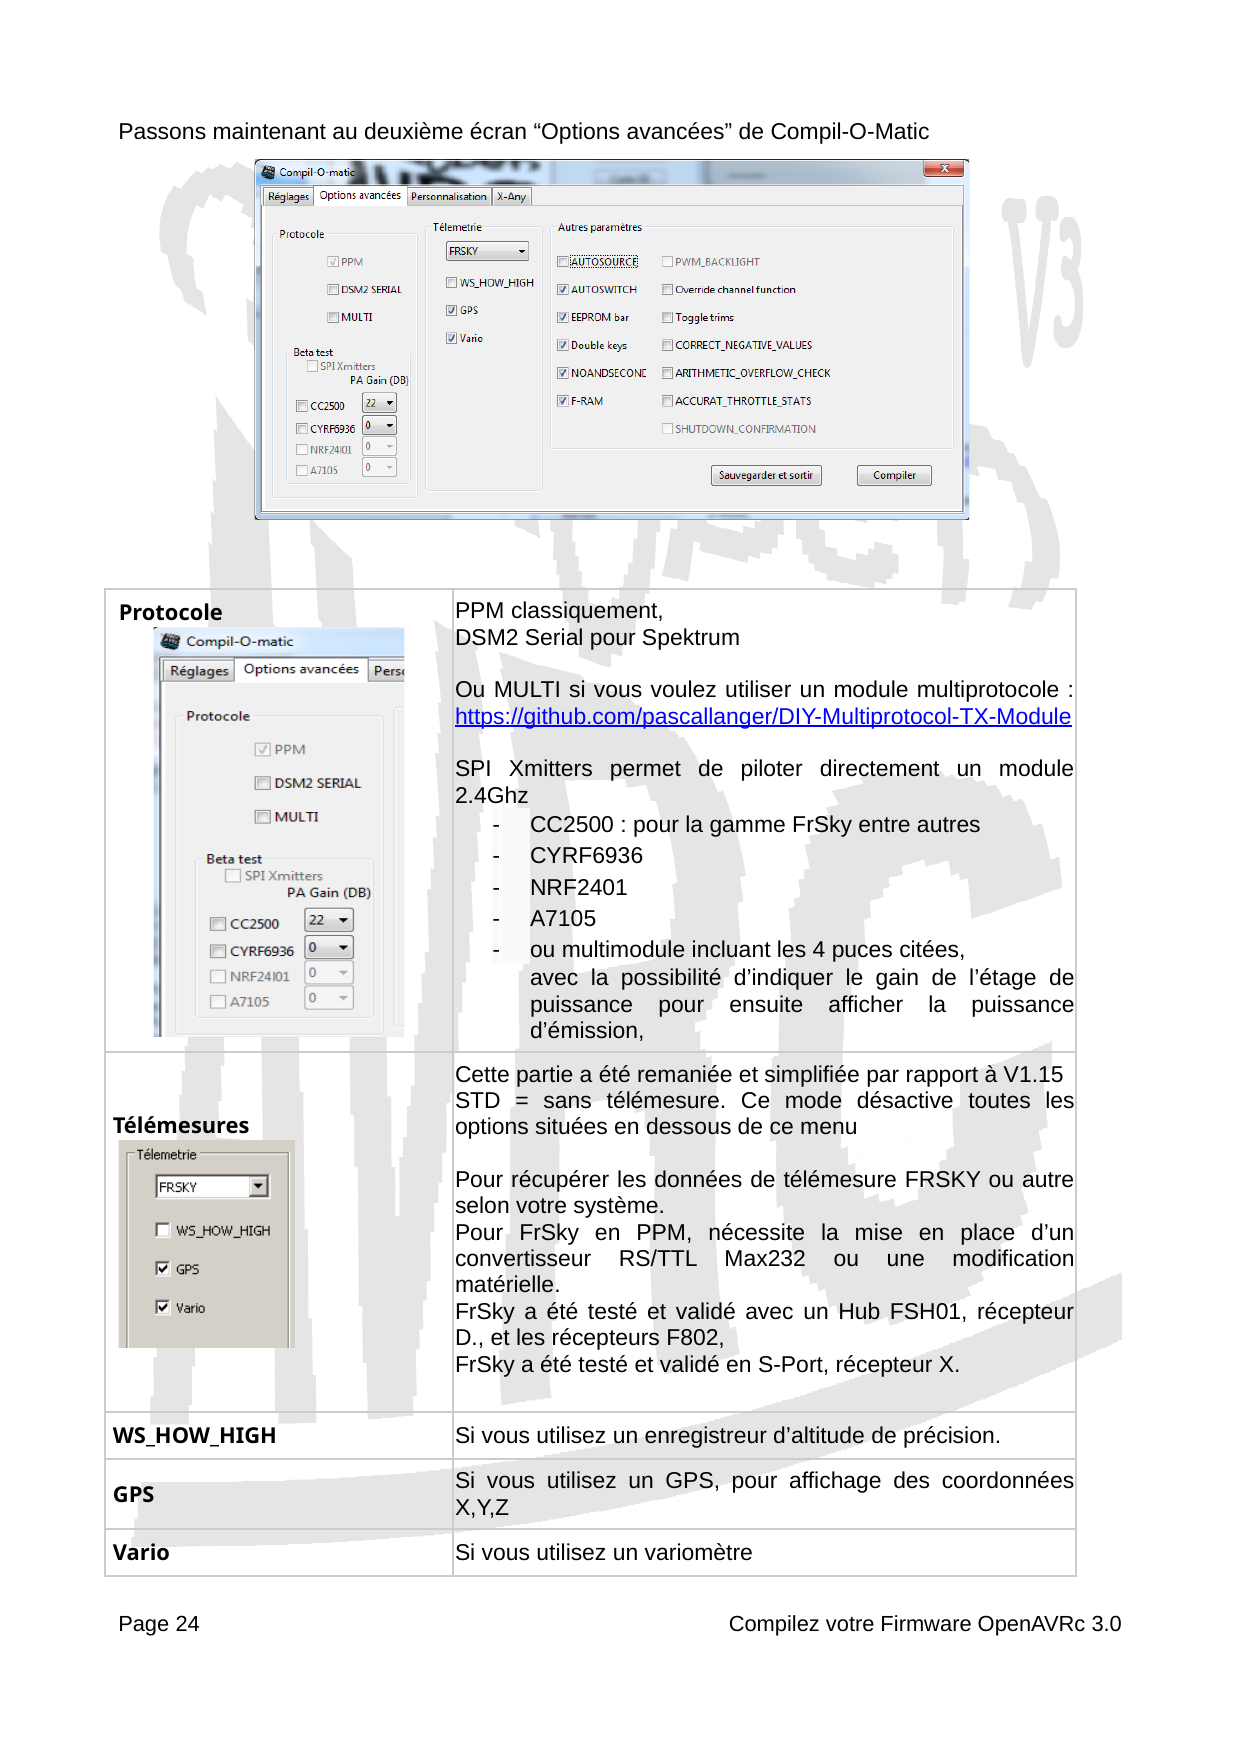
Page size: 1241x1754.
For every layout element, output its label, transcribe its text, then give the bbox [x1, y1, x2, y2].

table_cell Si vous utilisez un enregistreur d’altitude de précision. [454, 1413, 1075, 1458]
table_header PPM classiquement, DSM2 Serial pour Spektrum Ou MULTI si vous voulez utiliser un module multiprotocole : https://github.com/pascallanger/DIY-Multiprotocol-TX-Module SPI Xmitters permet de piloter directement un module 2.4Ghz CC2500 : pour la gamme FrSky entre autres CYRF6936 NRF2401 A7105 ou multimodule incluant les 4 puces citées, avec la possibilité d’indiquer le gain de l’étage de puissance pour ensuite afficher la puissance d’émission, [454, 590, 1075, 1051]
table_cell Télémesures [106, 1053, 452, 1411]
table_cell Cette partie a été remaniée et simplifiée par rapport à V1.15 STD = sans télémesure. Ce mode désactive toutes les options situées en dessous de ce menu Pour récupérer les données de télémesure FRSKY ou autre selon votre système. Pour FrSky en PPM, nécessite la mise en place d’un convertisseur RS/TTL Max232 ou une modification matérielle. FrSky a été testé et validé avec un Hub FSH01, récepteur D., et les récepteurs F802, FrSky a été testé et validé en S-Port, récepteur X. [454, 1053, 1075, 1411]
table_cell WS_HOW_HIGH [106, 1413, 452, 1458]
table_cell Si vous utilisez un GPS, pour affichage des coordonnées X,Y,Z [454, 1460, 1075, 1528]
table_cell GPS [106, 1460, 452, 1528]
table_cell Vario [106, 1530, 452, 1575]
table_cell Si vous utilisez un variomètre [454, 1530, 1075, 1575]
table_header Protocole [106, 590, 452, 1051]
picture [254, 159, 970, 520]
text Passons maintenant au deuxième écran “Options avancées” de Compil-O-Matic [118, 118, 1122, 144]
picture [153, 627, 405, 1037]
